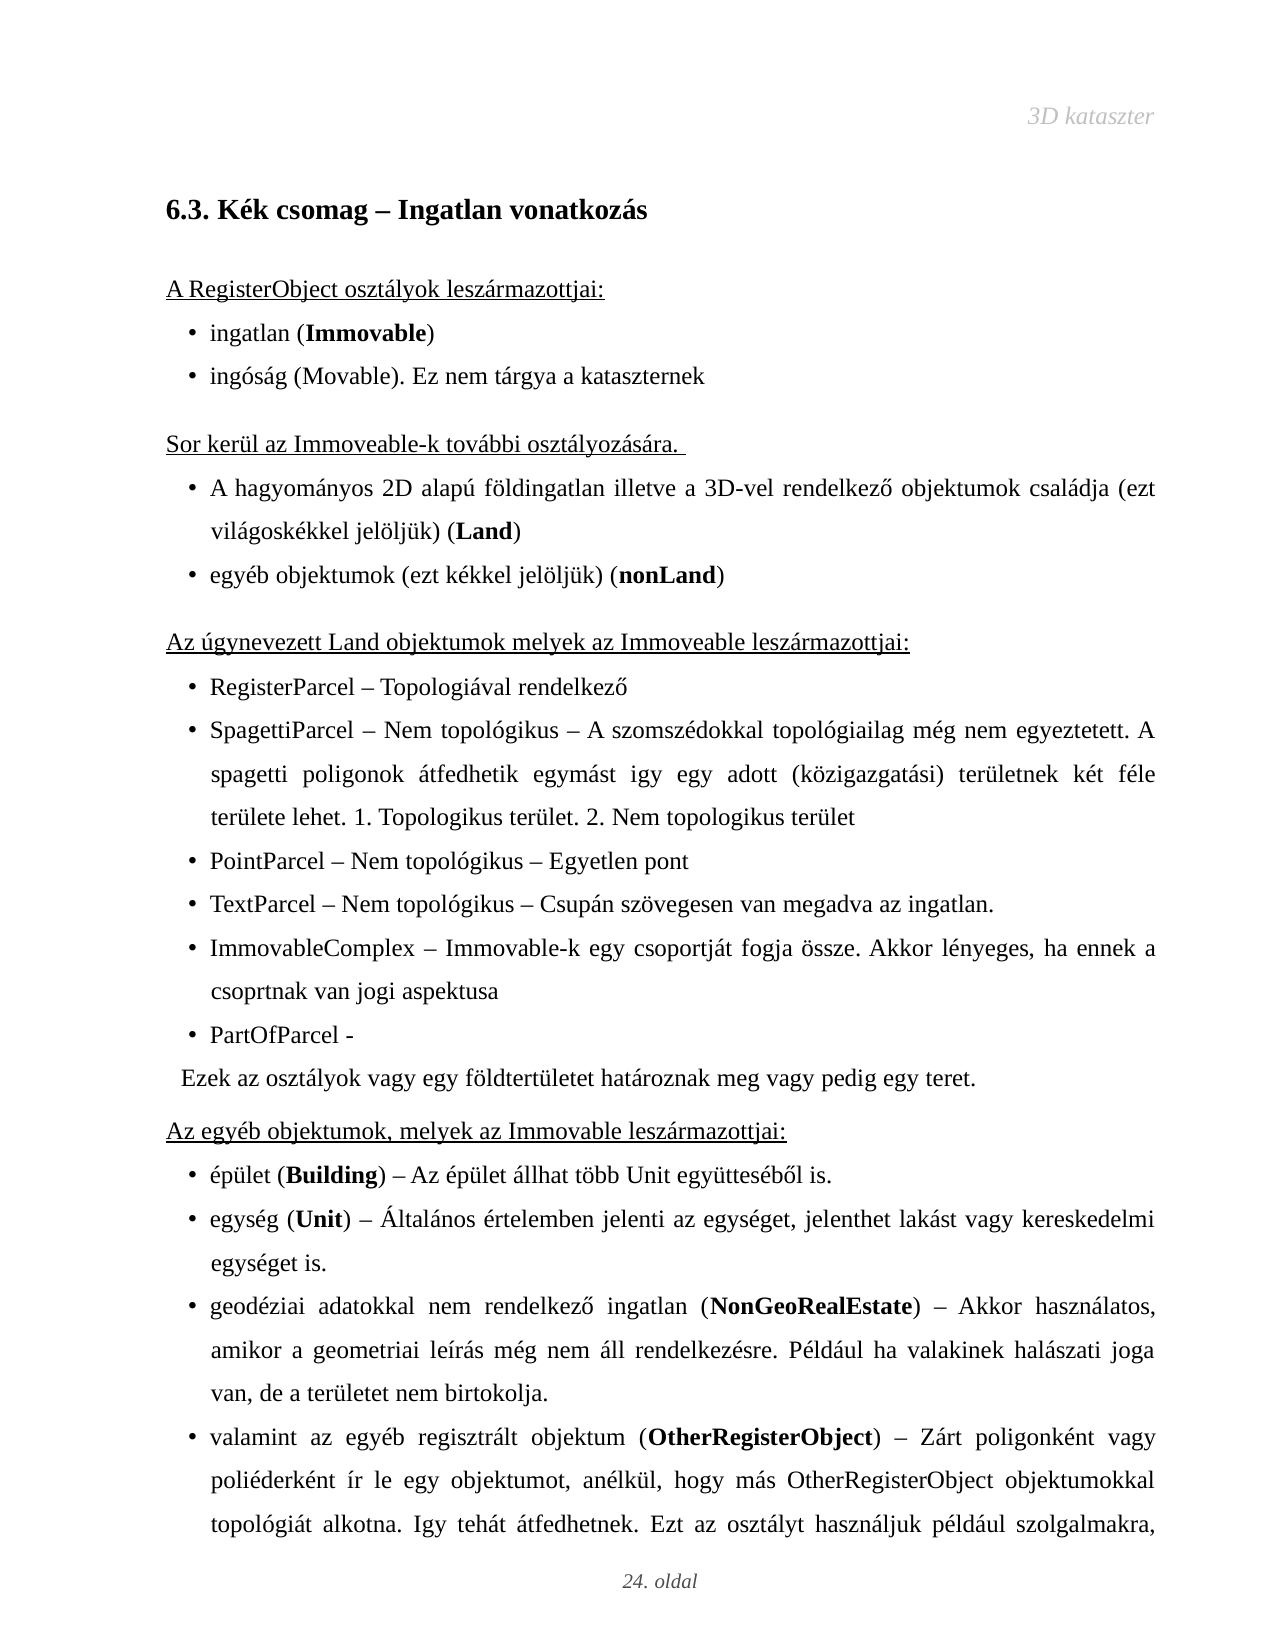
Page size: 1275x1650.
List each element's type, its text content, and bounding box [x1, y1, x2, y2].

list épület (Building) – Az épület állhat több Unit együtteséből is. [188, 1160, 1156, 1189]
text A RegisterObject osztályok leszármazottjai: [166, 273, 1156, 303]
text Ezek az osztályok vagy egy földtertületet határoznak meg vagy pedig egy teret. [166, 1063, 1156, 1092]
list valamint az egyéb regisztrált objektum (OtherRegisterObject) – Zárt poligonként vagy poliéderként ír le egy objektumot, anélkül, hogy más OtherRegisterObject objektumokkal topológiát alkotna. Igy tehát átfedhetnek. Ezt az osztályt használjuk például szolgalmakra, [188, 1422, 1156, 1538]
list SpagettiParcel – Nem topológikus – A szomszédokkal topológiailag még nem egyeztetett. A spagetti poligonok átfedhetik egymást igy egy adott (közigazgatási) területnek két féle területe lehet. 1. Topologikus terület. 2. Nem topologikus terület [188, 715, 1156, 831]
list egység (Unit) – Általános értelemben jelenti az egységet, jelenthet lakást vagy kereskedelmi egységet is. [188, 1204, 1156, 1276]
list TextParcel – Nem topológikus – Csupán szövegesen van megadva az ingatlan. [188, 889, 1156, 918]
list RegisterParcel – Topologiával rendelkező [188, 671, 1156, 700]
text Az egyéb objektumok, melyek az Immovable leszármazottjai: [166, 1116, 1156, 1145]
list egyéb objektumok (ezt kékkel jelöljük) (nonLand) [188, 560, 1156, 589]
text Az úgynevezett Land objektumok melyek az Immoveable leszármazottjai: [166, 627, 1156, 656]
subtitle Kék csomag – Ingatlan vonatkozás [166, 192, 1156, 226]
list ingatlan (Immovable) [188, 318, 1156, 347]
list PartOfParcel - [188, 1020, 1156, 1049]
text Sor kerül az Immoveable-k további osztályozására. [166, 429, 1156, 458]
list ingóság (Movable). Ez nem tárgya a kataszternek [188, 361, 1156, 390]
list ImmovableComplex – Immovable-k egy csoportját fogja össze. Akkor lényeges, ha ennek a csoprtnak van jogi aspektusa [188, 933, 1156, 1005]
list geodéziai adatokkal nem rendelkező ingatlan (NonGeoRealEstate) – Akkor használatos, amikor a geometriai leírás még nem áll rendelkezésre. Például ha valakinek halászati joga van, de a területet nem birtokolja. [188, 1291, 1156, 1407]
list PointParcel – Nem topológikus – Egyetlen pont [188, 846, 1156, 874]
list A hagyományos 2D alapú földingatlan illetve a 3D-vel rendelkező objektumok családja (ezt világoskékkel jelöljük) (Land) [188, 473, 1156, 545]
